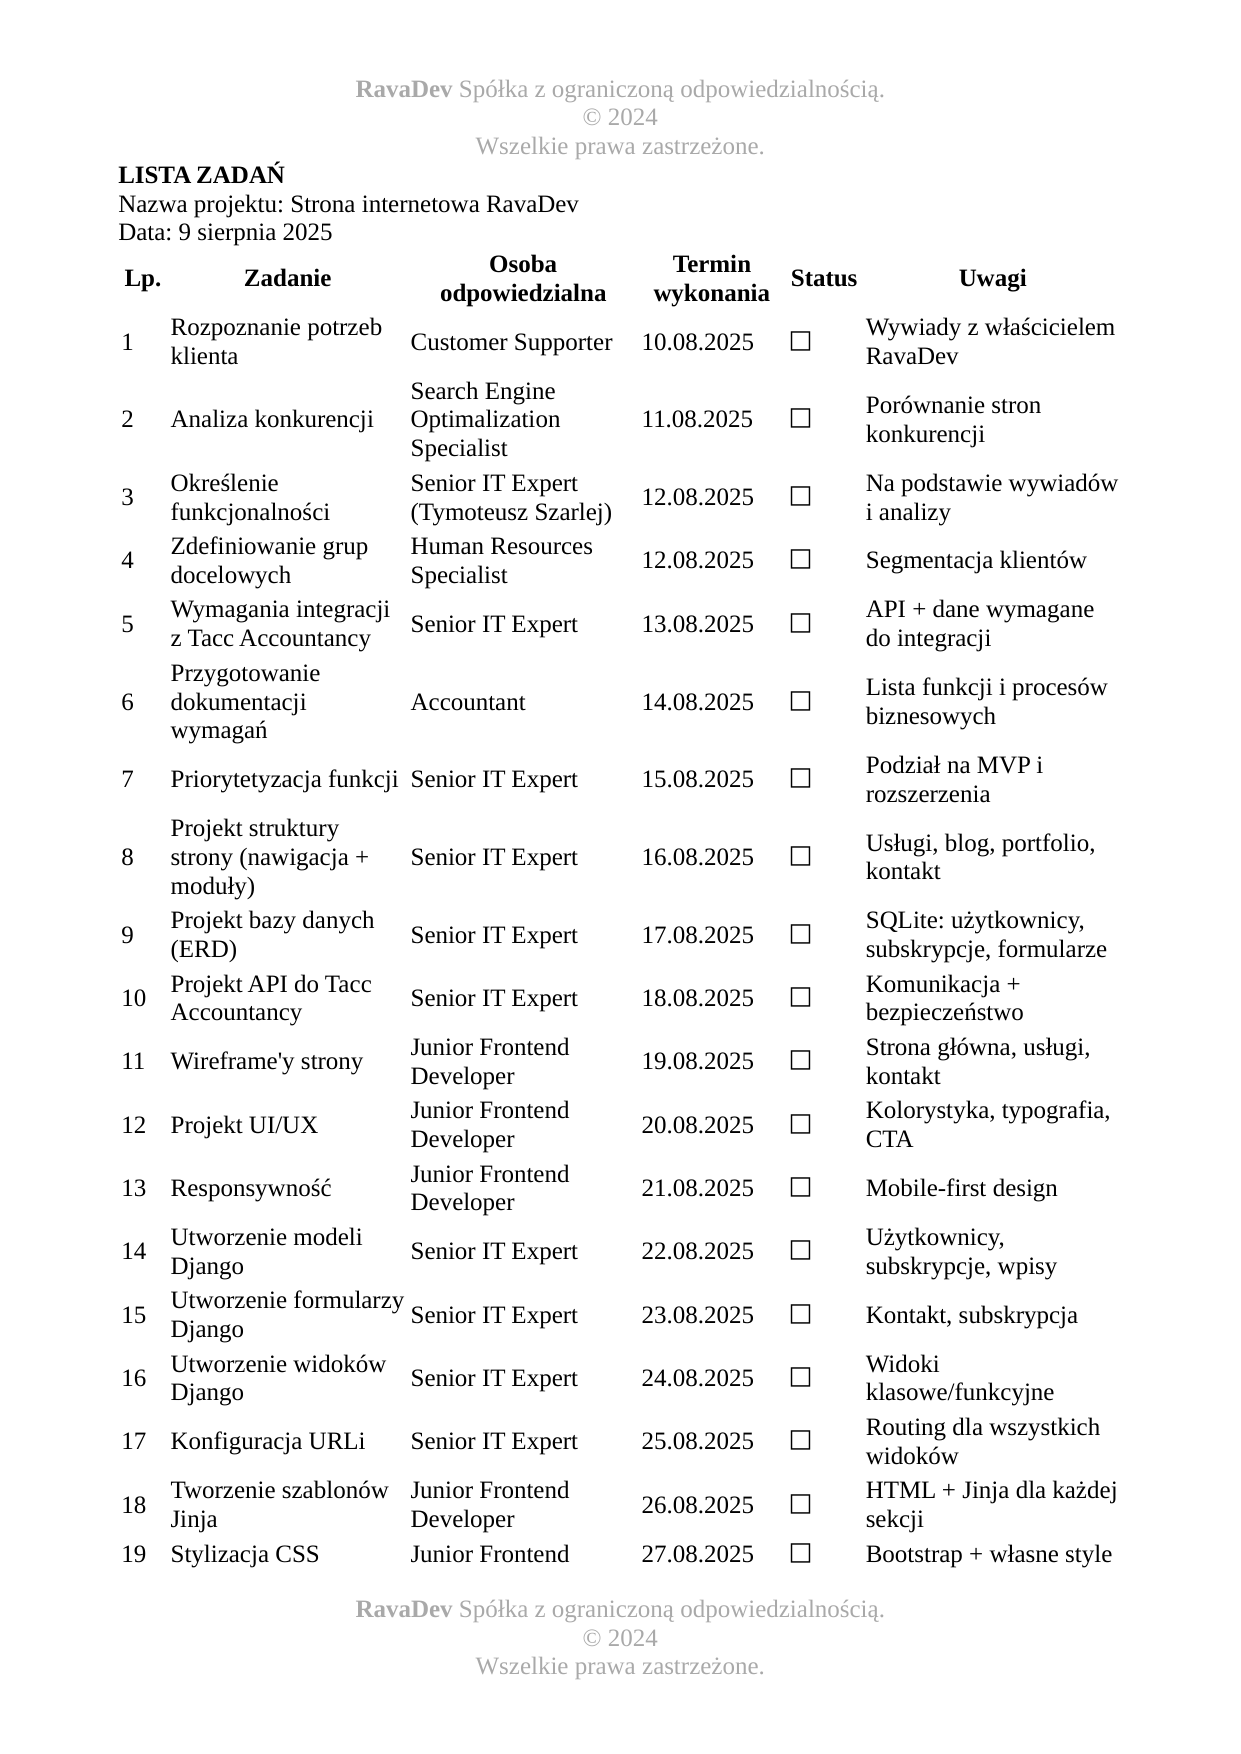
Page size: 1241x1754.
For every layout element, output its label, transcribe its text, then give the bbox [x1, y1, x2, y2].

table_cell 14 [118, 1219, 167, 1282]
table_cell ⬜ [785, 1473, 863, 1536]
table_cell Na podstawie wywiadów i analizy [863, 465, 1122, 528]
table_cell 10 [118, 966, 167, 1029]
table_cell ⬜ [785, 592, 863, 655]
table_cell 16 [118, 1346, 167, 1409]
table_cell 17.08.2025 [639, 903, 785, 966]
table_cell 7 [118, 747, 167, 810]
table_cell Customer Supporter [408, 310, 638, 373]
table_cell HTML + Jinja dla każdej sekcji [863, 1473, 1122, 1536]
table_cell 27.08.2025 [639, 1536, 785, 1570]
table_cell 15.08.2025 [639, 747, 785, 810]
table_header Status [785, 246, 863, 309]
table_cell SQLite: użytkownicy, subskrypcje, formularze [863, 903, 1122, 966]
table_cell 14.08.2025 [639, 655, 785, 747]
table_cell Utworzenie formularzy Django [168, 1283, 407, 1346]
table_cell 6 [118, 655, 167, 747]
table_cell Senior IT Expert (Tymoteusz Szarlej) [408, 465, 638, 528]
table_cell Responsywność [168, 1156, 407, 1219]
table_cell ⬜ [785, 1283, 863, 1346]
table_cell ⬜ [785, 373, 863, 465]
table_cell Projekt bazy danych (ERD) [168, 903, 407, 966]
table_cell 1 [118, 310, 167, 373]
table_cell ⬜ [785, 903, 863, 966]
table_cell Accountant [408, 655, 638, 747]
table_cell Junior Frontend [408, 1536, 638, 1570]
table_cell Projekt struktury strony (nawigacja + moduły) [168, 810, 407, 902]
table_cell ⬜ [785, 1029, 863, 1092]
table_cell Utworzenie modeli Django [168, 1219, 407, 1282]
table_cell Bootstrap + własne style [863, 1536, 1122, 1570]
table_cell 26.08.2025 [639, 1473, 785, 1536]
table_cell Mobile-first design [863, 1156, 1122, 1219]
table_cell Senior IT Expert [408, 903, 638, 966]
table_cell 18.08.2025 [639, 966, 785, 1029]
table_cell Rozpoznanie potrzeb klienta [168, 310, 407, 373]
table_cell Senior IT Expert [408, 1283, 638, 1346]
table_cell 19 [118, 1536, 167, 1570]
table_cell 17 [118, 1409, 167, 1472]
table_cell Junior Frontend Developer [408, 1473, 638, 1536]
table_header Zadanie [168, 246, 407, 309]
table_cell Porównanie stron konkurencji [863, 373, 1122, 465]
table_cell Usługi, blog, portfolio, kontakt [863, 810, 1122, 902]
table_cell API + dane wymagane do integracji [863, 592, 1122, 655]
table_cell 22.08.2025 [639, 1219, 785, 1282]
table_cell ⬜ [785, 465, 863, 528]
table_cell Podział na MVP i rozszerzenia [863, 747, 1122, 810]
table_cell Określenie funkcjonalności [168, 465, 407, 528]
table_cell Routing dla wszystkich widoków [863, 1409, 1122, 1472]
table_header Lp. [118, 246, 167, 309]
table_cell 12 [118, 1093, 167, 1156]
table_cell Priorytetyzacja funkcji [168, 747, 407, 810]
table_cell Junior Frontend Developer [408, 1156, 638, 1219]
table_cell Search Engine Optimalization Specialist [408, 373, 638, 465]
table_cell Wymagania integracji z Tacc Accountancy [168, 592, 407, 655]
table_cell 24.08.2025 [639, 1346, 785, 1409]
table_cell Komunikacja + bezpieczeństwo [863, 966, 1122, 1029]
table_cell ⬜ [785, 310, 863, 373]
table_cell ⬜ [785, 1093, 863, 1156]
table_cell 4 [118, 528, 167, 592]
table_cell Junior Frontend Developer [408, 1093, 638, 1156]
table_cell Zdefiniowanie grup docelowych [168, 528, 407, 592]
table_cell 25.08.2025 [639, 1409, 785, 1472]
table_cell 13 [118, 1156, 167, 1219]
table_cell 10.08.2025 [639, 310, 785, 373]
table_cell ⬜ [785, 966, 863, 1029]
table_cell Przygotowanie dokumentacji wymagań [168, 655, 407, 747]
table_cell Użytkownicy, subskrypcje, wpisy [863, 1219, 1122, 1282]
table_header Osoba odpowiedzialna [408, 246, 638, 309]
table_cell 23.08.2025 [639, 1283, 785, 1346]
table_cell 21.08.2025 [639, 1156, 785, 1219]
table_cell 5 [118, 592, 167, 655]
table_cell ⬜ [785, 1219, 863, 1282]
table_cell 20.08.2025 [639, 1093, 785, 1156]
table_cell ⬜ [785, 1346, 863, 1409]
table_cell Projekt UI/UX [168, 1093, 407, 1156]
table_cell Senior IT Expert [408, 1409, 638, 1472]
table_cell Lista funkcji i procesów biznesowych [863, 655, 1122, 747]
table_cell Human Resources Specialist [408, 528, 638, 592]
table_cell Senior IT Expert [408, 1346, 638, 1409]
table_cell 16.08.2025 [639, 810, 785, 902]
table_cell Strona główna, usługi, kontakt [863, 1029, 1122, 1092]
table_cell Analiza konkurencji [168, 373, 407, 465]
table_cell Kontakt, subskrypcja [863, 1283, 1122, 1346]
table_cell 11 [118, 1029, 167, 1092]
table_cell Wywiady z właścicielem RavaDev [863, 310, 1122, 373]
table_cell 2 [118, 373, 167, 465]
table_cell ⬜ [785, 655, 863, 747]
table_header Uwagi [863, 246, 1122, 309]
table_cell 3 [118, 465, 167, 528]
table_cell 12.08.2025 [639, 528, 785, 592]
table_cell Tworzenie szablonów Jinja [168, 1473, 407, 1536]
table_cell ⬜ [785, 747, 863, 810]
table_cell Senior IT Expert [408, 966, 638, 1029]
table_cell Konfiguracja URLi [168, 1409, 407, 1472]
table_cell ⬜ [785, 528, 863, 592]
table_cell Kolorystyka, typografia, CTA [863, 1093, 1122, 1156]
table_header Termin wykonania [639, 246, 785, 309]
table_cell Senior IT Expert [408, 592, 638, 655]
table_cell Wireframe'y strony [168, 1029, 407, 1092]
table_cell Senior IT Expert [408, 747, 638, 810]
table_cell 13.08.2025 [639, 592, 785, 655]
table_cell Stylizacja CSS [168, 1536, 407, 1570]
table_cell Junior Frontend Developer [408, 1029, 638, 1092]
table_cell Senior IT Expert [408, 1219, 638, 1282]
table_cell 11.08.2025 [639, 373, 785, 465]
table_cell 9 [118, 903, 167, 966]
text LISTA ZADAŃ Nazwa projektu: Strona internetowa RavaDev Data: 9 sierpnia 2025 [118, 160, 1122, 246]
table_cell 18 [118, 1473, 167, 1536]
table_cell 19.08.2025 [639, 1029, 785, 1092]
table_cell Widoki klasowe/funkcyjne [863, 1346, 1122, 1409]
table_cell 8 [118, 810, 167, 902]
table_cell Segmentacja klientów [863, 528, 1122, 592]
table_cell ⬜ [785, 1536, 863, 1570]
table_cell 12.08.2025 [639, 465, 785, 528]
table_cell ⬜ [785, 1409, 863, 1472]
table_cell ⬜ [785, 1156, 863, 1219]
table_cell 15 [118, 1283, 167, 1346]
table_cell ⬜ [785, 810, 863, 902]
table_cell Senior IT Expert [408, 810, 638, 902]
table_cell Projekt API do Tacc Accountancy [168, 966, 407, 1029]
table_cell Utworzenie widoków Django [168, 1346, 407, 1409]
